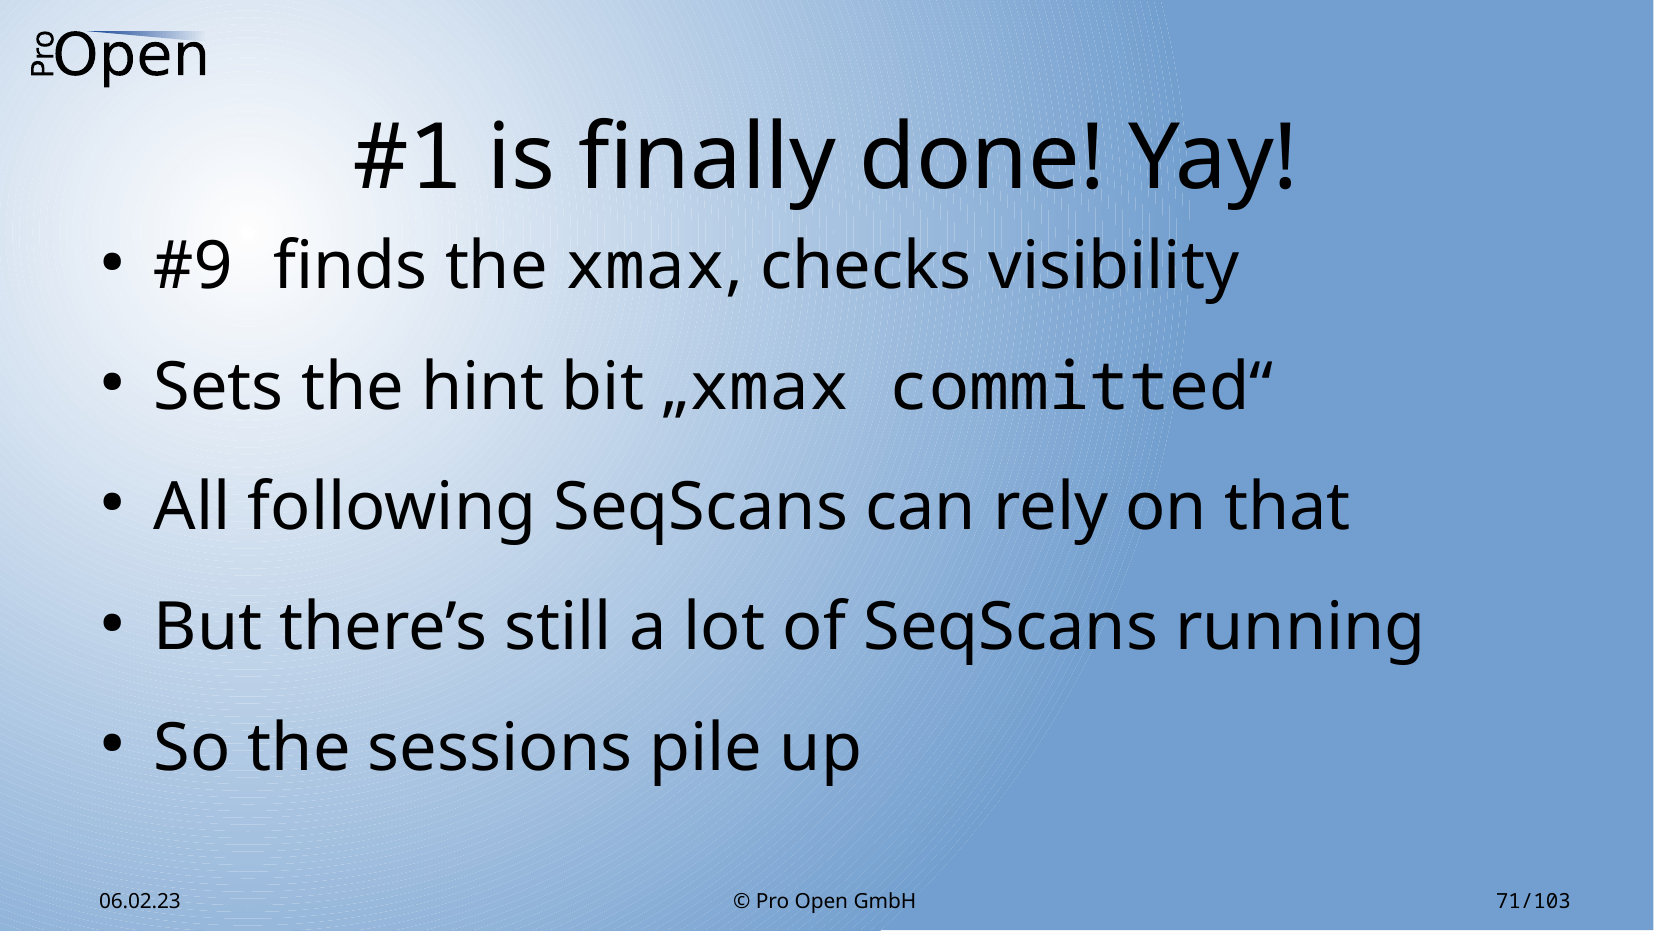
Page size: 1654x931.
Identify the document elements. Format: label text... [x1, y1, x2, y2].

title #1 is finally done! Yay! [82, 88, 1571, 217]
list #9 finds the xmax, checks visibility Sets the hint bit „xmax committed“ All following SeqScans can rely on that But there’s still a lot of SeqScans running So the sessions pile up [82, 217, 1571, 827]
